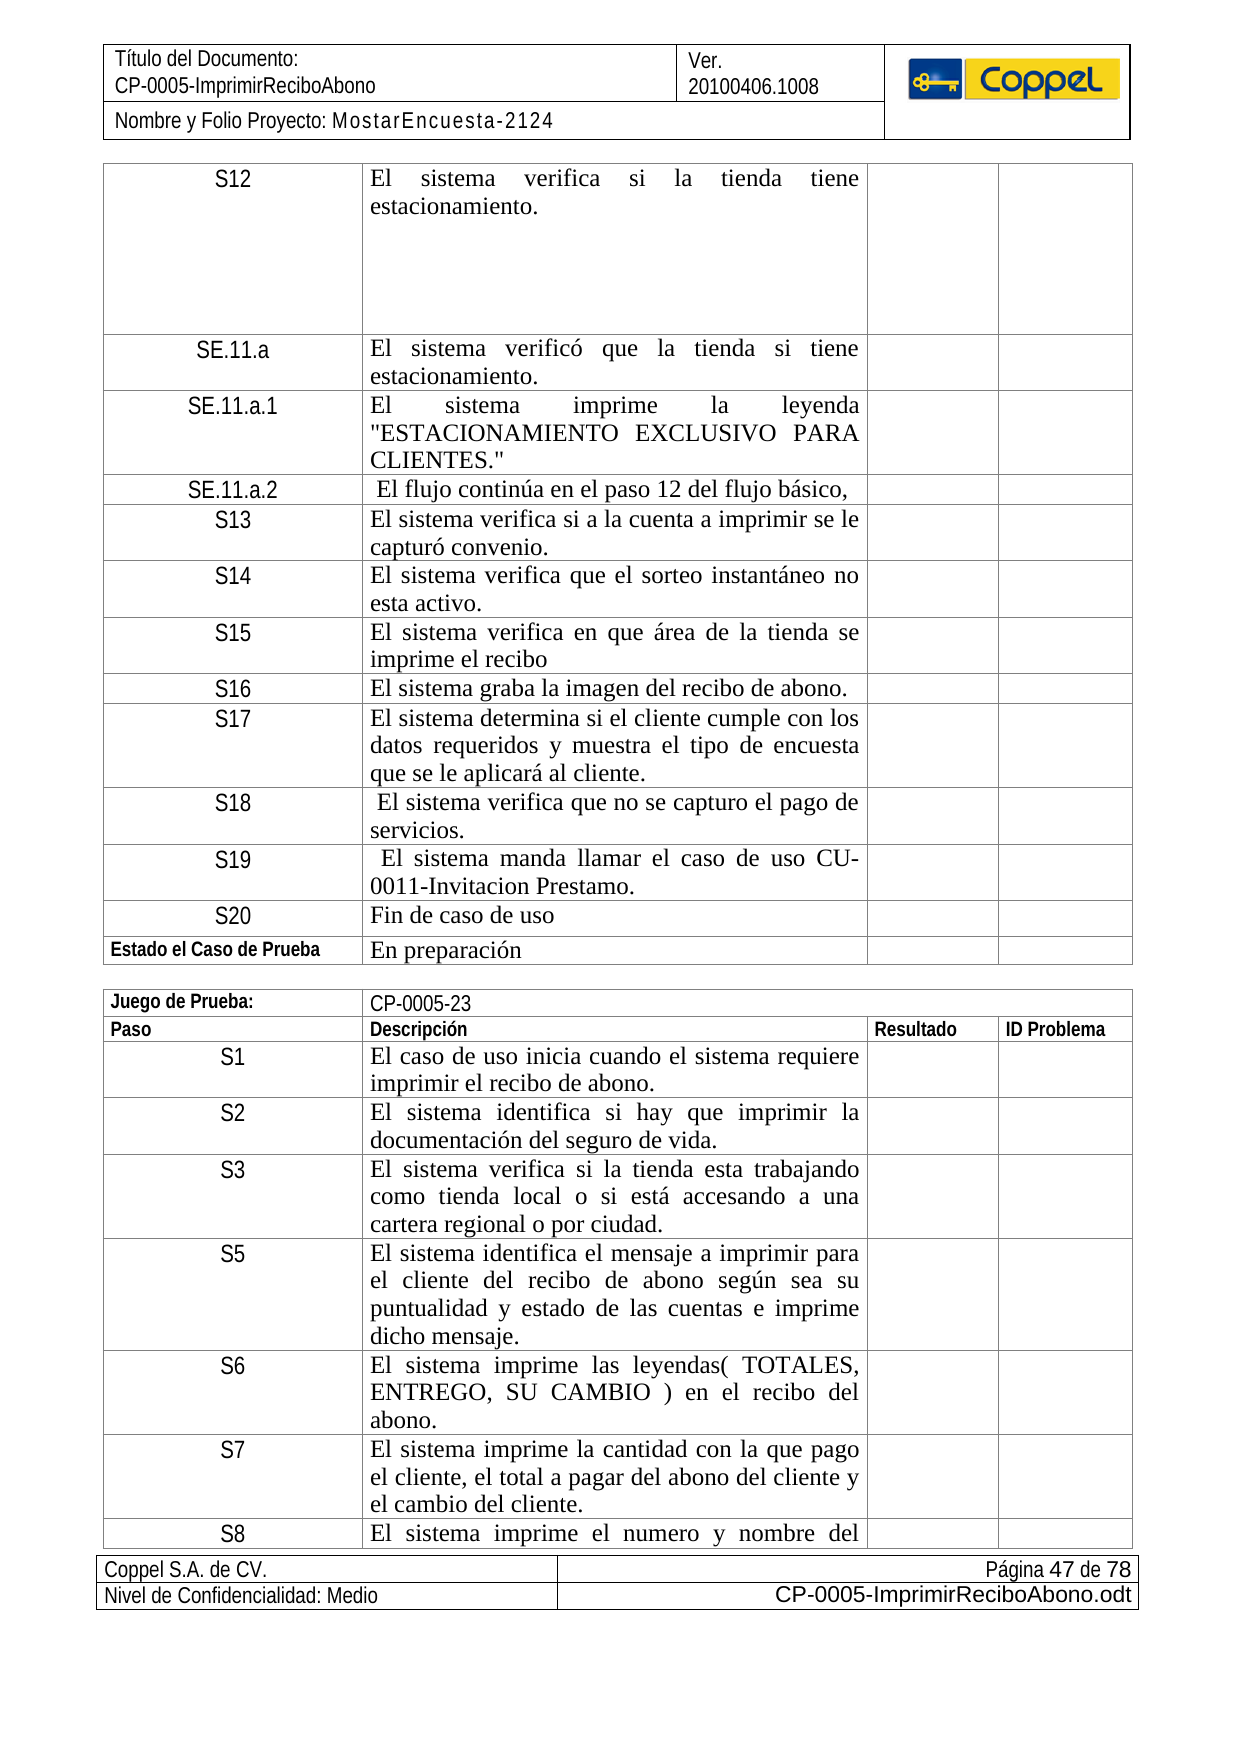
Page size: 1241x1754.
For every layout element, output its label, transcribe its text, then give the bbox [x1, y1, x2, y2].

table_cell S7 [104, 1435, 362, 1518]
table_cell S2 [104, 1098, 362, 1154]
table_cell S16 [104, 674, 362, 703]
table_cell [999, 1098, 1132, 1154]
table_cell [999, 845, 1132, 900]
table_cell [868, 1155, 998, 1238]
table_cell S1 [104, 1042, 362, 1097]
table_cell [999, 937, 1132, 964]
table_cell [868, 1098, 998, 1154]
table_cell S18 [104, 788, 362, 843]
table_cell S14 [104, 561, 362, 617]
table_cell [999, 674, 1132, 703]
table_cell [868, 937, 998, 964]
table_cell [868, 505, 998, 560]
table_cell El sistema identifica el mensaje a imprimir para el cliente del recibo de abono según sea su puntualidad y estado de las cuentas e imprime dicho mensaje. [363, 1239, 867, 1350]
table_cell [868, 1351, 998, 1434]
table_cell El sistema identifica si hay que imprimir la documentación del seguro de vida. [363, 1098, 867, 1154]
table_cell [868, 1519, 998, 1548]
table_cell [999, 1155, 1132, 1238]
table_cell El sistema imprime la leyenda "ESTACIONAMIENTO EXCLUSIVO PARA CLIENTES." [363, 391, 867, 474]
table_cell S3 [104, 1155, 362, 1238]
table_cell [999, 788, 1132, 843]
table_cell ID Problema [999, 1017, 1132, 1041]
table_cell [868, 164, 998, 333]
table_cell [999, 618, 1132, 673]
table_cell [999, 1435, 1132, 1518]
table_cell [999, 164, 1132, 333]
table_cell El sistema manda llamar el caso de uso CU-0011-Invitacion Prestamo. [363, 845, 867, 900]
table_cell El sistema verifica si a la cuenta a imprimir se le capturó convenio. [363, 505, 867, 560]
table_cell El sistema verifica si la tienda tiene estacionamiento. [363, 164, 867, 333]
table_cell El sistema verifica en que área de la tienda se imprime el recibo [363, 618, 867, 673]
table_cell Resultado [868, 1017, 998, 1041]
table_cell [999, 561, 1132, 617]
table_cell [868, 845, 998, 900]
table_cell El sistema verifica que no se capturo el pago de servicios. [363, 788, 867, 843]
table_cell Fin de caso de uso [363, 901, 867, 936]
table_cell [868, 475, 998, 504]
table_cell [868, 1042, 998, 1097]
table_cell SE.11.a.1 [104, 391, 362, 474]
table_cell [999, 901, 1132, 936]
table_cell [999, 391, 1132, 474]
table_cell [868, 901, 998, 936]
table_cell El sistema determina si el cliente cumple con los datos requeridos y muestra el tipo de encuesta que se le aplicará al cliente. [363, 704, 867, 787]
table_cell El sistema imprime el numero y nombre del [363, 1519, 867, 1548]
table_cell [999, 1351, 1132, 1434]
table_cell [999, 1519, 1132, 1548]
table_cell El caso de uso inicia cuando el sistema requiere imprimir el recibo de abono. [363, 1042, 867, 1097]
table_cell [868, 1435, 998, 1518]
table_cell [868, 674, 998, 703]
table_cell Paso [104, 1017, 362, 1041]
table_header Juego de Prueba: [104, 990, 362, 1016]
table_cell SE.11.a [104, 335, 362, 390]
table_cell [868, 704, 998, 787]
table_cell El sistema imprime la cantidad con la que pago el cliente, el total a pagar del abono del cliente y el cambio del cliente. [363, 1435, 867, 1518]
table_cell El sistema verifica que el sorteo instantáneo no esta activo. [363, 561, 867, 617]
table_cell [999, 475, 1132, 504]
table_cell El sistema verificó que la tienda si tiene estacionamiento. [363, 335, 867, 390]
table_cell [868, 788, 998, 843]
table_cell El sistema verifica si la tienda esta trabajando como tienda local o si está accesando a una cartera regional o por ciudad. [363, 1155, 867, 1238]
table_cell S17 [104, 704, 362, 787]
table_cell [999, 1042, 1132, 1097]
table_cell [999, 505, 1132, 560]
table_cell S15 [104, 618, 362, 673]
table_header CP-0005-23 [363, 990, 1132, 1016]
table_cell S5 [104, 1239, 362, 1350]
table_cell SE.11.a.2 [104, 475, 362, 504]
table_cell Descripción [363, 1017, 867, 1041]
table_cell [868, 561, 998, 617]
table_cell Estado el Caso de Prueba [104, 937, 362, 964]
table_cell En preparación [363, 937, 867, 964]
table_cell [999, 704, 1132, 787]
table_cell El flujo continúa en el paso 12 del flujo básico, [363, 475, 867, 504]
table_cell El sistema imprime las leyendas( TOTALES, ENTREGO, SU CAMBIO ) en el recibo del abono. [363, 1351, 867, 1434]
table_cell [868, 618, 998, 673]
table_cell S6 [104, 1351, 362, 1434]
table_cell El sistema graba la imagen del recibo de abono. [363, 674, 867, 703]
table_cell [999, 335, 1132, 390]
table_cell [868, 1239, 998, 1350]
table_cell [999, 1239, 1132, 1350]
table_cell S8 [104, 1519, 362, 1548]
table_cell S20 [104, 901, 362, 936]
table_cell [868, 335, 998, 390]
table_cell S19 [104, 845, 362, 900]
table_cell S13 [104, 505, 362, 560]
table_cell S12 [104, 164, 362, 333]
table_cell [868, 391, 998, 474]
